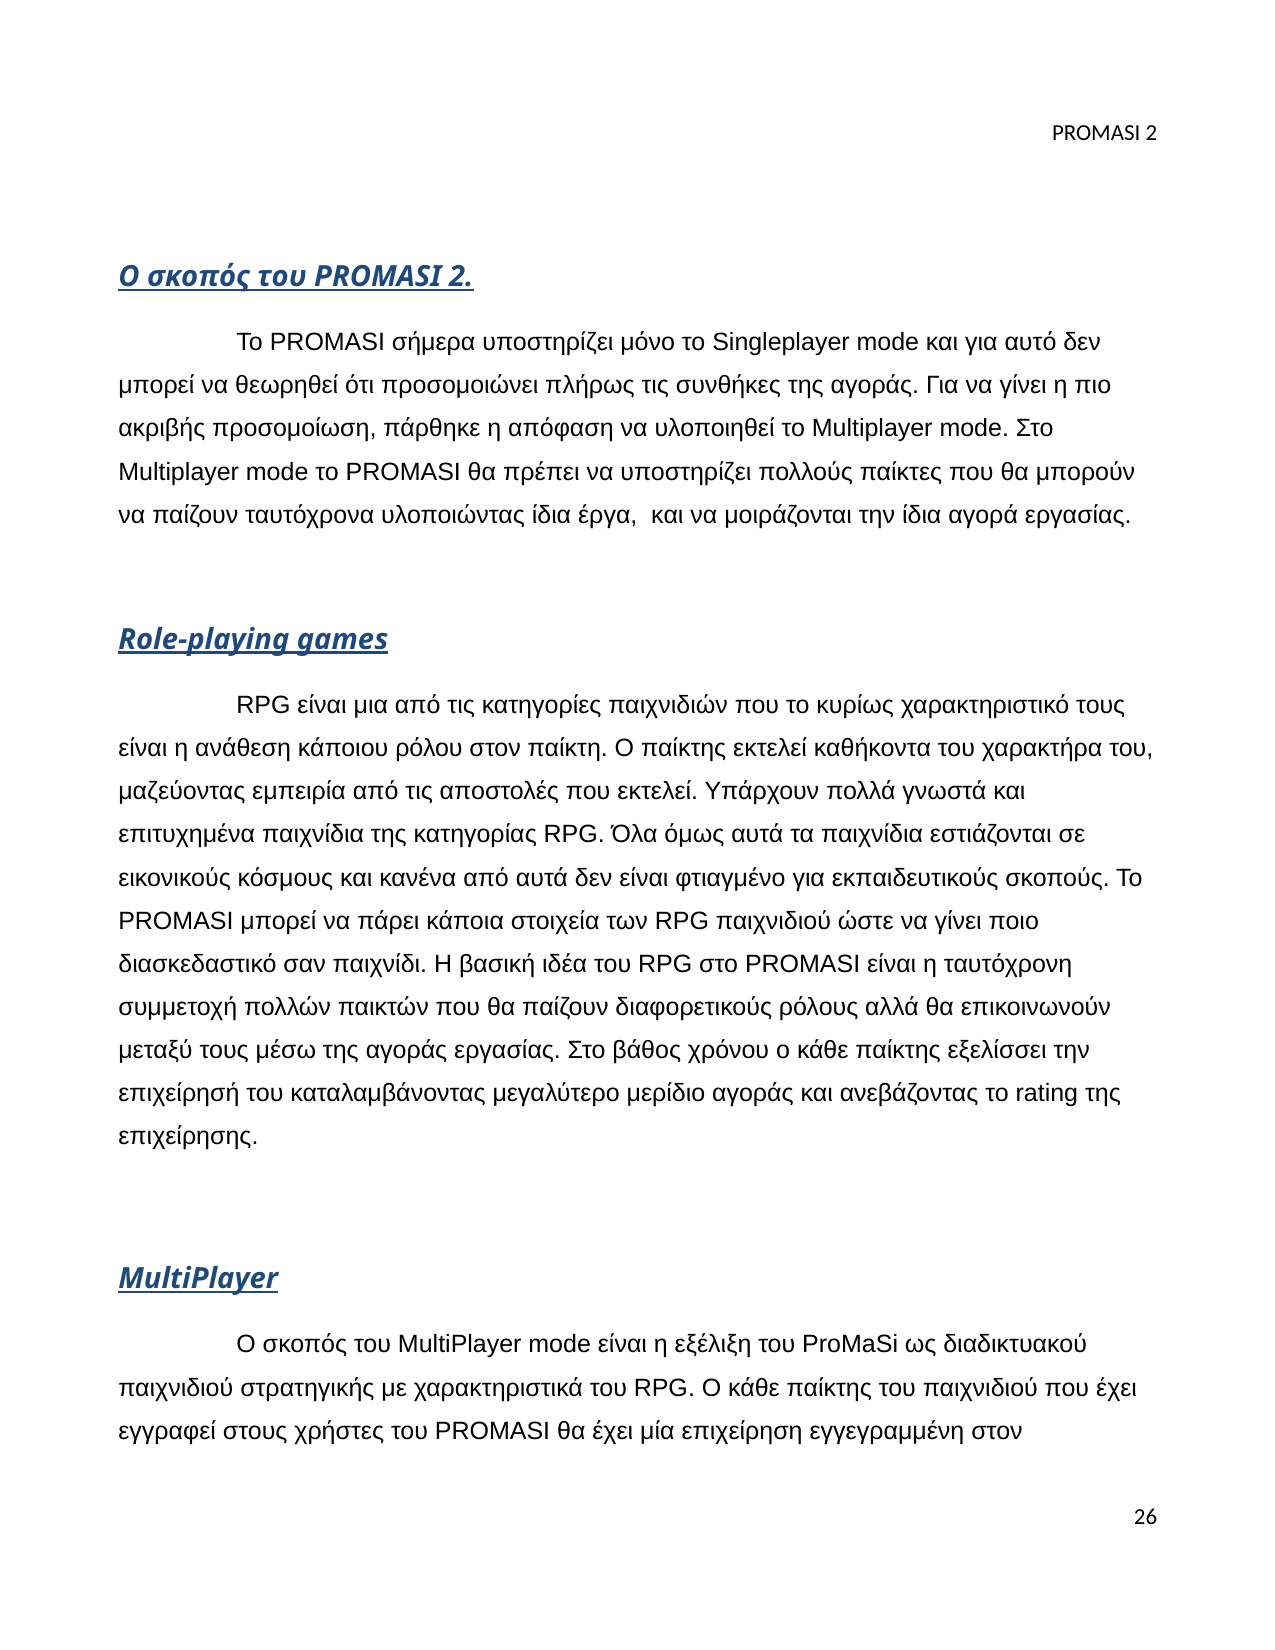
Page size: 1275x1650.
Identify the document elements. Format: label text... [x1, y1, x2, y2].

text Το PROMASI σήμερα υποστηρίζει μόνο το Singleplayer mode και για αυτό δεν μπορεί να θεωρηθεί ότι προσομοιώνει πλήρως τις συνθήκες της αγοράς. Για να γίνει η πιο ακριβής προσομοίωση, πάρθηκε η απόφαση να υλοποιηθεί το Μultiplayer mode. Στο Μultiplayer mode το PROMASI θα πρέπει να υποστηρίζει πολλούς παίκτες που θα μπορούν να παίζουν ταυτόχρονα υλοποιώντας ίδια έργα, και να μοιράζονται την ίδια αγορά εργασίας. [118, 327, 1157, 528]
text Ο σκοπός του ΜultiPlayer mode είναι η εξέλιξη του ProMaSi ως διαδικτυακού παιχνιδιού στρατηγικής με χαρακτηριστικά του RPG. Ο κάθε παίκτης του παιχνιδιού που έχει εγγραφεί στους χρήστες του PROMASI θα έχει μία επιχείρηση εγγεγραμμένη στον [118, 1329, 1157, 1444]
subtitle MultiPlayer [118, 1257, 1157, 1297]
subtitle Ο σκοπός του PROMASI 2. [118, 255, 1157, 295]
subtitle Role-playing games [118, 618, 1157, 658]
text RPG είναι μια από τις κατηγορίες παιχνιδιών που το κυρίως χαρακτηριστικό τους είναι η ανάθεση κάποιου ρόλου στον παίκτη. Ο παίκτης εκτελεί καθήκοντα του χαρακτήρα του, μαζεύοντας εμπειρία από τις αποστολές που εκτελεί. Υπάρχουν πολλά γνωστά και επιτυχημένα παιχνίδια της κατηγορίας RPG. Όλα όμως αυτά τα παιχνίδια εστιάζονται σε εικονικούς κόσμους και κανένα από αυτά δεν είναι φτιαγμένο για εκπαιδευτικούς σκοπούς. Το PROMASI μπορεί να πάρει κάποια στοιχεία των RPG παιχνιδιού ώστε να γίνει ποιο διασκεδαστικό σαν παιχνίδι. Η βασική ιδέα του RPG στο PROMASI είναι η ταυτόχρονη συμμετοχή πολλών παικτών που θα παίζουν διαφορετικούς ρόλους αλλά θα επικοινωνούν μεταξύ τους μέσω της αγοράς εργασίας. Στο βάθος χρόνου ο κάθε παίκτης εξελίσσει την επιχείρησή του καταλαμβάνοντας μεγαλύτερο μερίδιο αγοράς και ανεβάζοντας το rating της επιχείρησης. [118, 690, 1157, 1150]
